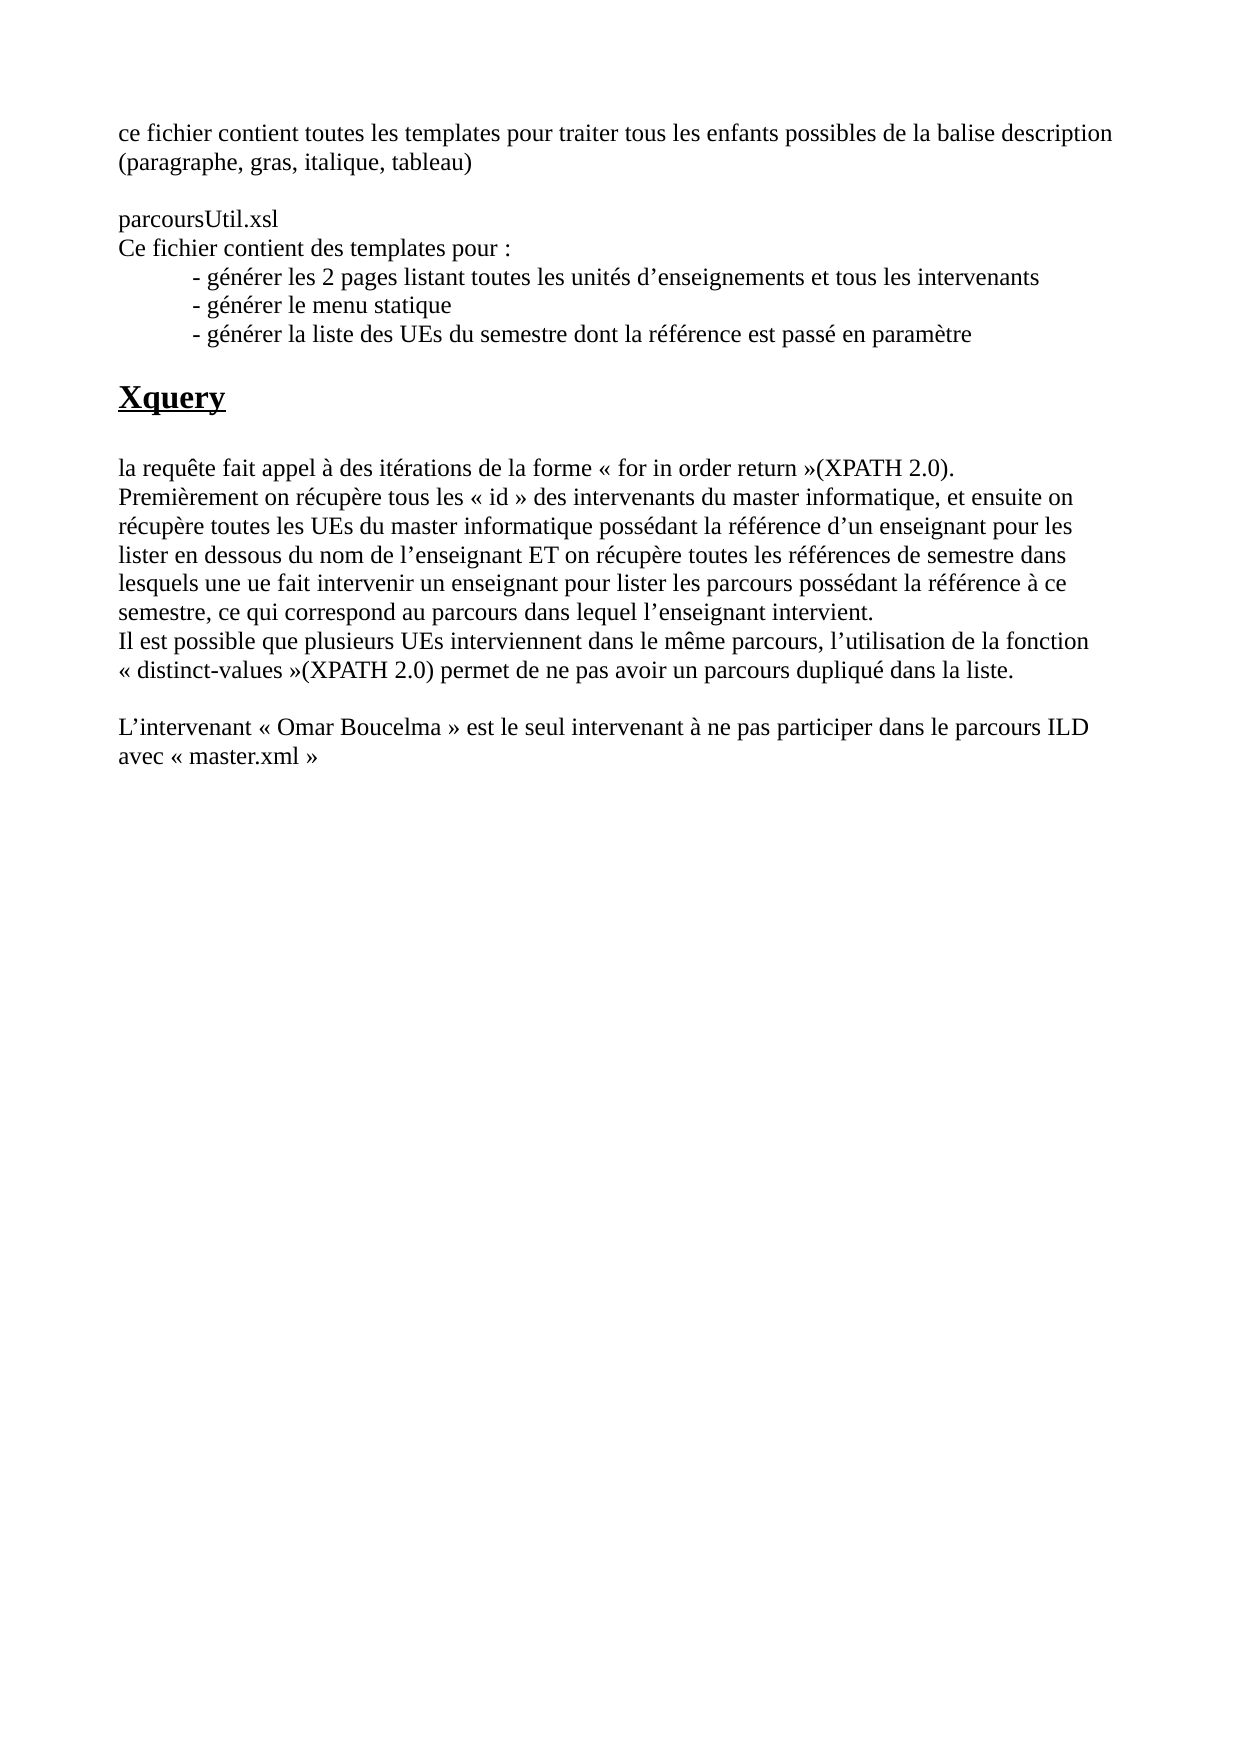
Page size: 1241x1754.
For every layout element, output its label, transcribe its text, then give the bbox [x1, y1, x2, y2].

text Premièrement on récupère tous les « id » des intervenants du master informatique, et ensuite on récupère toutes les UEs du master informatique possédant la référence d’un enseignant pour les lister en dessous du nom de l’enseignant ET on récupère toutes les références de semestre dans lesquels une ue fait intervenir un enseignant pour lister les parcours possédant la référence à ce semestre, ce qui correspond au parcours dans lequel l’enseignant intervient. [118, 482, 1122, 626]
text Ce fichier contient des templates pour : [118, 233, 1122, 262]
text Il est possible que plusieurs UEs interviennent dans le même parcours, l’utilisation de la fonction « distinct-values »(XPATH 2.0) permet de ne pas avoir un parcours dupliqué dans la liste. [118, 626, 1122, 683]
text parcoursUtil.xsl [118, 204, 1122, 233]
text L’intervenant « Omar Boucelma » est le seul intervenant à ne pas participer dans le parcours ILD avec « master.xml » [118, 712, 1122, 770]
text - générer le menu statique [118, 291, 1122, 319]
text Xquery [118, 377, 1122, 415]
text la requête fait appel à des itérations de la forme « for in order return »(XPATH 2.0). [118, 453, 1122, 482]
text ce fichier contient toutes les templates pour traiter tous les enfants possibles de la balise description (paragraphe, gras, italique, tableau) [118, 118, 1122, 176]
text - générer la liste des UEs du semestre dont la référence est passé en paramètre [118, 319, 1122, 348]
text - générer les 2 pages listant toutes les unités d’enseignements et tous les intervenants [118, 262, 1122, 291]
